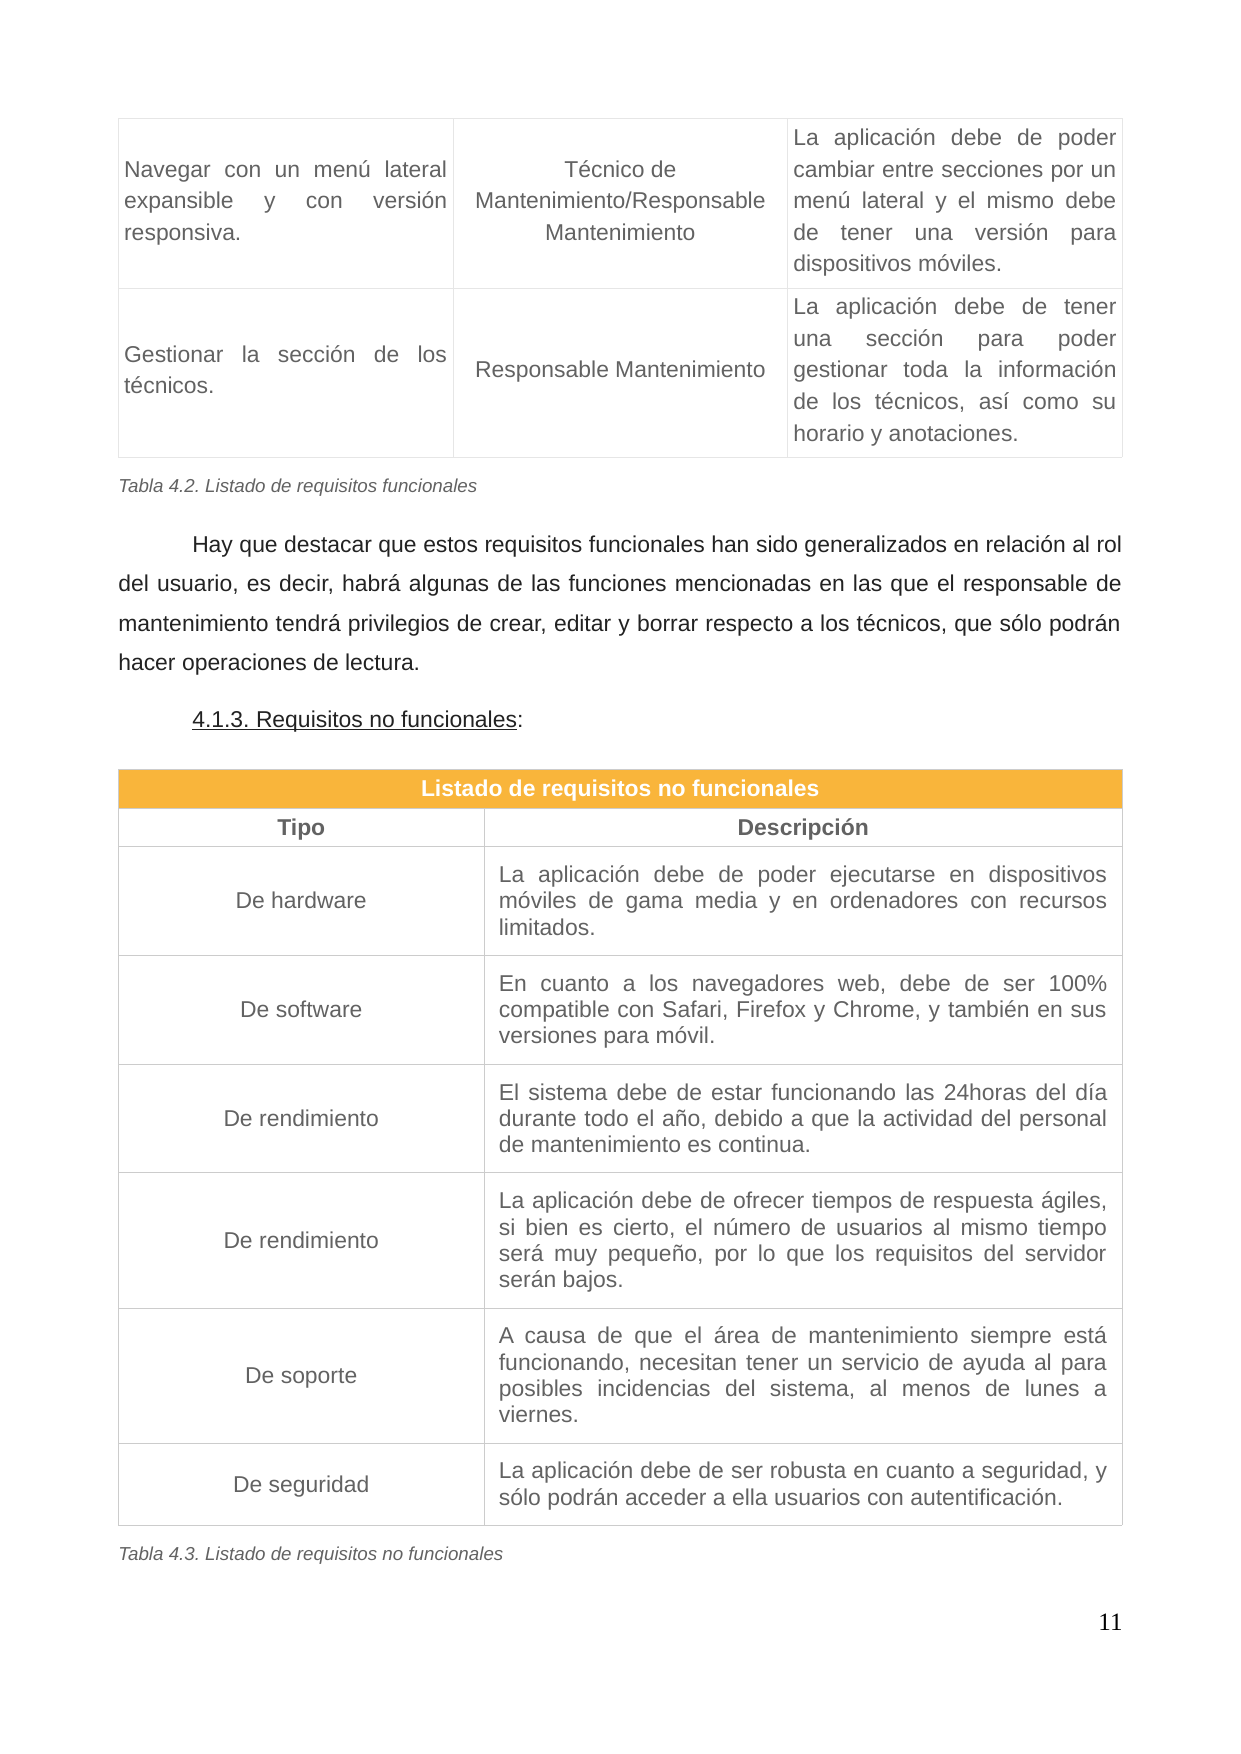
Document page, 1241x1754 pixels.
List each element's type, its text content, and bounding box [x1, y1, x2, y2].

table_cell En cuanto a los navegadores web, debe de ser 100% compatible con Safari, Firefox y Chrome, y también en sus versiones para móvil. [485, 956, 1122, 1063]
table_cell La aplicación debe de ofrecer tiempos de respuesta ágiles, si bien es cierto, el número de usuarios al mismo tiempo será muy pequeño, por lo que los requisitos del servidor serán bajos. [485, 1173, 1122, 1307]
table_cell De seguridad [119, 1444, 484, 1525]
table_cell Responsable Mantenimiento [454, 289, 787, 457]
table_cell De soporte [119, 1309, 484, 1442]
text 4.1.3. Requisitos no funcionales: [118, 706, 1122, 733]
table_cell Tipo [119, 809, 484, 846]
table_cell La aplicación debe de ser robusta en cuanto a seguridad, y sólo podrán acceder a ella usuarios con autentificación. [485, 1444, 1122, 1525]
table_cell Técnico de Mantenimiento/Responsable Mantenimiento [454, 119, 787, 287]
table_header Listado de requisitos no funcionales [119, 770, 1122, 808]
text Tabla 4.3. Listado de requisitos no funcionales [118, 1543, 1122, 1564]
text Tabla 4.2. Listado de requisitos funcionales [118, 475, 1122, 496]
table_cell A causa de que el área de mantenimiento siempre está funcionando, necesitan tener un servicio de ayuda al para posibles incidencias del sistema, al menos de lunes a viernes. [485, 1309, 1122, 1442]
table_cell De software [119, 956, 484, 1063]
table_cell La aplicación debe de poder ejecutarse en dispositivos móviles de gama media y en ordenadores con recursos limitados. [485, 847, 1122, 955]
table_cell Descripción [485, 809, 1122, 846]
table_cell De rendimiento [119, 1065, 484, 1172]
table_cell Gestionar la sección de los técnicos. [119, 289, 453, 457]
table_cell La aplicación debe de tener una sección para poder gestionar toda la información de los técnicos, así como su horario y anotaciones. [788, 289, 1122, 457]
text Hay que destacar que estos requisitos funcionales han sido generalizados en relación al rol del usuario, es decir, habrá algunas de las funciones mencionadas en las que el responsable de mantenimiento tendrá privilegios de crear, editar y borrar respecto a los técnicos, que sólo podrán hacer operaciones de lectura. [118, 531, 1122, 675]
table_cell De hardware [119, 847, 484, 955]
table_cell Navegar con un menú lateral expansible y con versión responsiva. [119, 119, 453, 287]
table_cell De rendimiento [119, 1173, 484, 1307]
table_cell La aplicación debe de poder cambiar entre secciones por un menú lateral y el mismo debe de tener una versión para dispositivos móviles. [788, 119, 1122, 287]
table_cell El sistema debe de estar funcionando las 24horas del día durante todo el año, debido a que la actividad del personal de mantenimiento es continua. [485, 1065, 1122, 1172]
